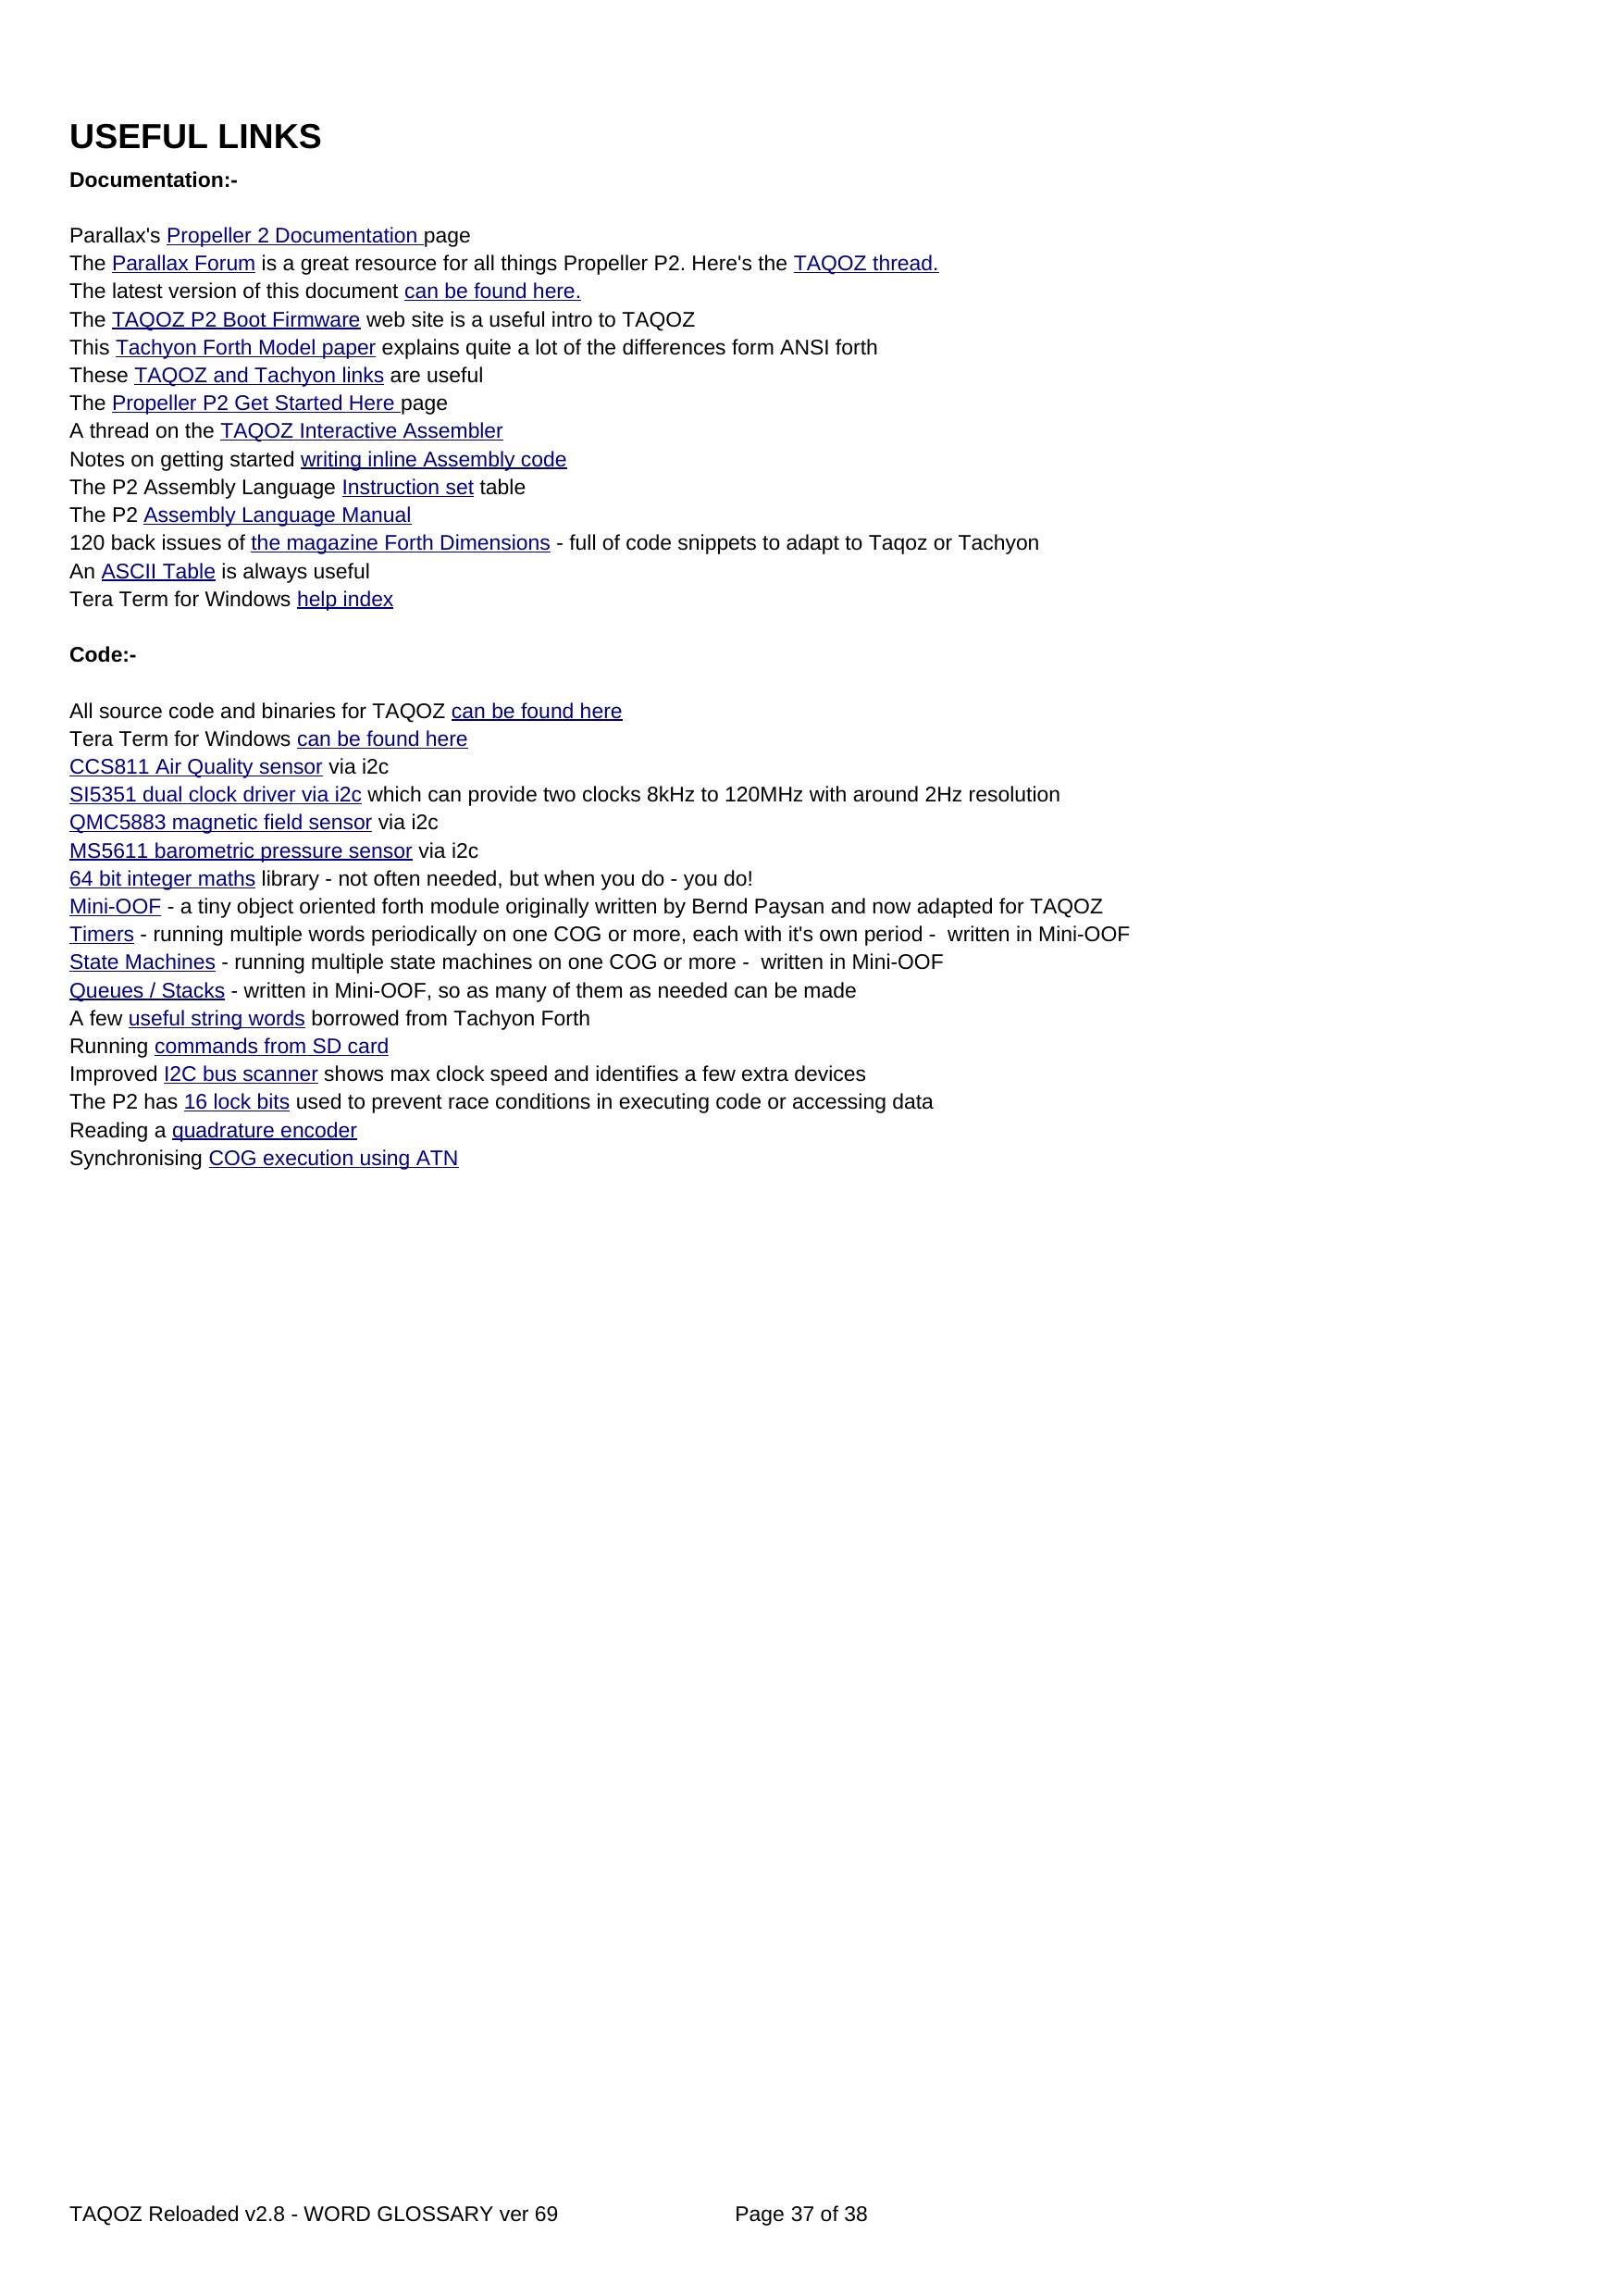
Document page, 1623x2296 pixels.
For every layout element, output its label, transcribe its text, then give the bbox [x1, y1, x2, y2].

text Timers - running multiple words periodically on one COG or more, each with it's own period - written in Mini-OOF [69, 922, 1554, 947]
text Running commands from SD card [69, 1034, 1554, 1058]
text Queues / Stacks - written in Mini-OOF, so as many of them as needed can be made [69, 978, 1554, 1002]
text The P2 Assembly Language Instruction set table [69, 475, 1554, 499]
text Mini-OOF - a tiny object oriented forth module originally written by Bernd Paysan and now adapted for TAQOZ [69, 894, 1554, 918]
text All source code and binaries for TAQOZ can be found here [69, 698, 1554, 723]
text SI5351 dual clock driver via i2c which can provide two clocks 8kHz to 120MHz with around 2Hz resolution [69, 782, 1554, 807]
text Synchronising COG execution using ATN [69, 1146, 1554, 1170]
text This Tachyon Forth Model paper explains quite a lot of the differences form ANSI forth [69, 335, 1554, 359]
text State Machines - running multiple state machines on one COG or more - written in Mini-OOF [69, 949, 1554, 974]
text Reading a quadrature encoder [69, 1118, 1554, 1142]
text Documentation:- [69, 168, 1554, 192]
text The P2 Assembly Language Manual [69, 503, 1554, 527]
text CCS811 Air Quality sensor via i2c [69, 754, 1554, 778]
text 120 back issues of the magazine Forth Dimensions - full of code snippets to adapt to Taqoz or Tachyon [69, 530, 1554, 555]
text The P2 has 16 lock bits used to prevent race conditions in executing code or accessing data [69, 1089, 1554, 1114]
text The latest version of this document can be found here. [69, 279, 1554, 304]
text 64 bit integer maths library - not often needed, but when you do - you do! [69, 866, 1554, 890]
text Notes on getting started writing inline Assembly code [69, 447, 1554, 471]
subtitle USEFUL LINKS [69, 116, 1554, 155]
text Parallax's Propeller 2 Documentation page [69, 223, 1554, 247]
text The Parallax Forum is a great resource for all things Propeller P2. Here's the TAQOZ thread. [69, 251, 1554, 276]
text These TAQOZ and Tachyon links are useful [69, 363, 1554, 387]
text A few useful string words borrowed from Tachyon Forth [69, 1006, 1554, 1030]
text Tera Term for Windows can be found here [69, 726, 1554, 751]
text MS5611 barometric pressure sensor via i2c [69, 838, 1554, 863]
text The Propeller P2 Get Started Here page [69, 391, 1554, 416]
text Tera Term for Windows help index [69, 587, 1554, 611]
text The TAQOZ P2 Boot Firmware web site is a useful intro to TAQOZ [69, 307, 1554, 331]
text Improved I2C bus scanner shows max clock speed and identifies a few extra devices [69, 1061, 1554, 1086]
text An ASCII Table is always useful [69, 558, 1554, 583]
text Code:- [69, 642, 1554, 667]
text A thread on the TAQOZ Interactive Assembler [69, 418, 1554, 443]
text QMC5883 magnetic field sensor via i2c [69, 810, 1554, 835]
